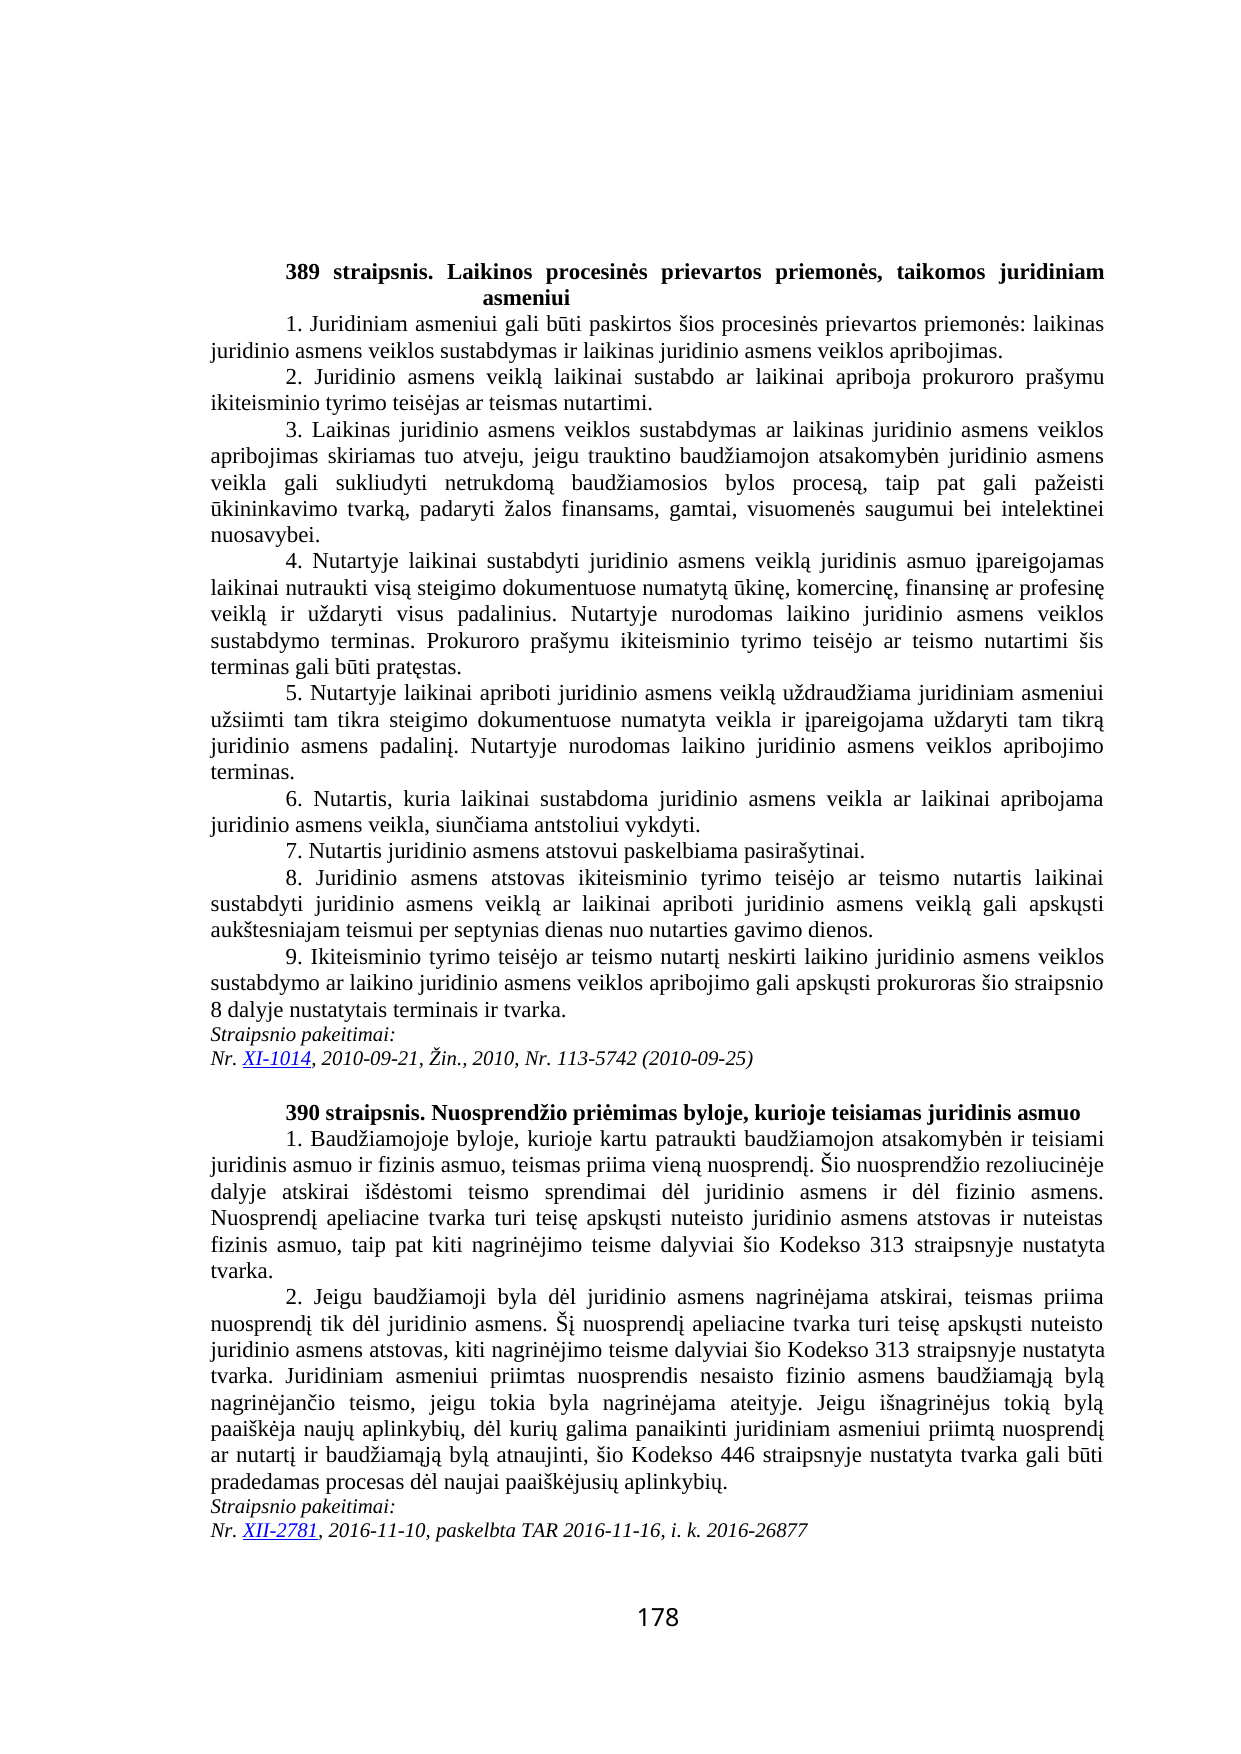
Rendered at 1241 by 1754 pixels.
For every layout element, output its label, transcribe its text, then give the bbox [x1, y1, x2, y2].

text Nr. XII-2781, 2016-11-10, paskelbta TAR 2016-11-16, i. k. 2016-26877 [210, 1518, 1105, 1542]
text Straipsnio pakeitimai: [210, 1494, 1105, 1518]
text 5. Nutartyje laikinai apriboti juridinio asmens veiklą uždraudžiama juridiniam asmeniui užsiimti tam tikra steigimo dokumentuose numatyta veikla ir įpareigojama uždaryti tam tikrą juridinio asmens padalinį. Nutartyje nurodomas laikino juridinio asmens veiklos apribojimo terminas. [210, 679, 1105, 785]
text 2. Juridinio asmens veiklą laikinai sustabdo ar laikinai apriboja prokuroro prašymu ikiteisminio tyrimo teisėjas ar teismas nutartimi. [210, 363, 1105, 416]
text 389 straipsnis. Laikinos procesinės prievartos priemonės, taikomos juridiniam asmeniui [285, 258, 1105, 310]
text Straipsnio pakeitimai: [210, 1022, 1105, 1046]
text 1. Baudžiamojoje byloje, kurioje kartu patraukti baudžiamojon atsakomybėn ir teisiami juridinis asmuo ir fizinis asmuo, teismas priima vieną nuosprendį. Šio nuosprendžio rezoliucinėje dalyje atskirai išdėstomi teismo sprendimai dėl juridinio asmens ir dėl fizinio asmens. Nuosprendį apeliacine tvarka turi teisę apskųsti nuteisto juridinio asmens atstovas ir nuteistas fizinis asmuo, taip pat kiti nagrinėjimo teisme dalyviai šio Kodekso 313 straipsnyje nustatyta tvarka. [210, 1125, 1105, 1283]
text 7. Nutartis juridinio asmens atstovui paskelbiama pasirašytinai. [210, 837, 1105, 864]
text 3. Laikinas juridinio asmens veiklos sustabdymas ar laikinas juridinio asmens veiklos apribojimas skiriamas tuo atveju, jeigu trauktino baudžiamojon atsakomybėn juridinio asmens veikla gali sukliudyti netrukdomą baudžiamosios bylos procesą, taip pat gali pažeisti ūkininkavimo tvarką, padaryti žalos finansams, gamtai, visuomenės saugumui bei intelektinei nuosavybei. [210, 416, 1105, 548]
text 390 straipsnis. Nuosprendžio priėmimas byloje, kurioje teisiamas juridinis asmuo [210, 1099, 1105, 1125]
text 2. Jeigu baudžiamoji byla dėl juridinio asmens nagrinėjama atskirai, teismas priima nuosprendį tik dėl juridinio asmens. Šį nuosprendį apeliacine tvarka turi teisę apskųsti nuteisto juridinio asmens atstovas, kiti nagrinėjimo teisme dalyviai šio Kodekso 313 straipsnyje nustatyta tvarka. Juridiniam asmeniui priimtas nuosprendis nesaisto fizinio asmens baudžiamąją bylą nagrinėjančio teismo, jeigu tokia byla nagrinėjama ateityje. Jeigu išnagrinėjus tokią bylą paaiškėja naujų aplinkybių, dėl kurių galima panaikinti juridiniam asmeniui priimtą nuosprendį ar nutartį ir baudžiamąją bylą atnaujinti, šio Kodekso 446 straipsnyje nustatyta tvarka gali būti pradedamas procesas dėl naujai paaiškėjusių aplinkybių. [210, 1283, 1105, 1494]
text 4. Nutartyje laikinai sustabdyti juridinio asmens veiklą juridinis asmuo įpareigojamas laikinai nutraukti visą steigimo dokumentuose numatytą ūkinę, komercinę, finansinę ar profesinę veiklą ir uždaryti visus padalinius. Nutartyje nurodomas laikino juridinio asmens veiklos sustabdymo terminas. Prokuroro prašymu ikiteisminio tyrimo teisėjo ar teismo nutartimi šis terminas gali būti pratęstas. [210, 548, 1105, 679]
text 8. Juridinio asmens atstovas ikiteisminio tyrimo teisėjo ar teismo nutartis laikinai sustabdyti juridinio asmens veiklą ar laikinai apriboti juridinio asmens veiklą gali apskųsti aukštesniajam teismui per septynias dienas nuo nutarties gavimo dienos. [210, 864, 1105, 943]
text Nr. XI-1014, 2010-09-21, Žin., 2010, Nr. 113-5742 (2010-09-25) [210, 1046, 1105, 1070]
text 6. Nutartis, kuria laikinai sustabdoma juridinio asmens veikla ar laikinai apribojama juridinio asmens veikla, siunčiama antstoliui vykdyti. [210, 785, 1105, 837]
text 1. Juridiniam asmeniui gali būti paskirtos šios procesinės prievartos priemonės: laikinas juridinio asmens veiklos sustabdymas ir laikinas juridinio asmens veiklos apribojimas. [210, 310, 1105, 363]
text 9. Ikiteisminio tyrimo teisėjo ar teismo nutartį neskirti laikino juridinio asmens veiklos sustabdymo ar laikino juridinio asmens veiklos apribojimo gali apskųsti prokuroras šio straipsnio 8 dalyje nustatytais terminais ir tvarka. [210, 943, 1105, 1022]
